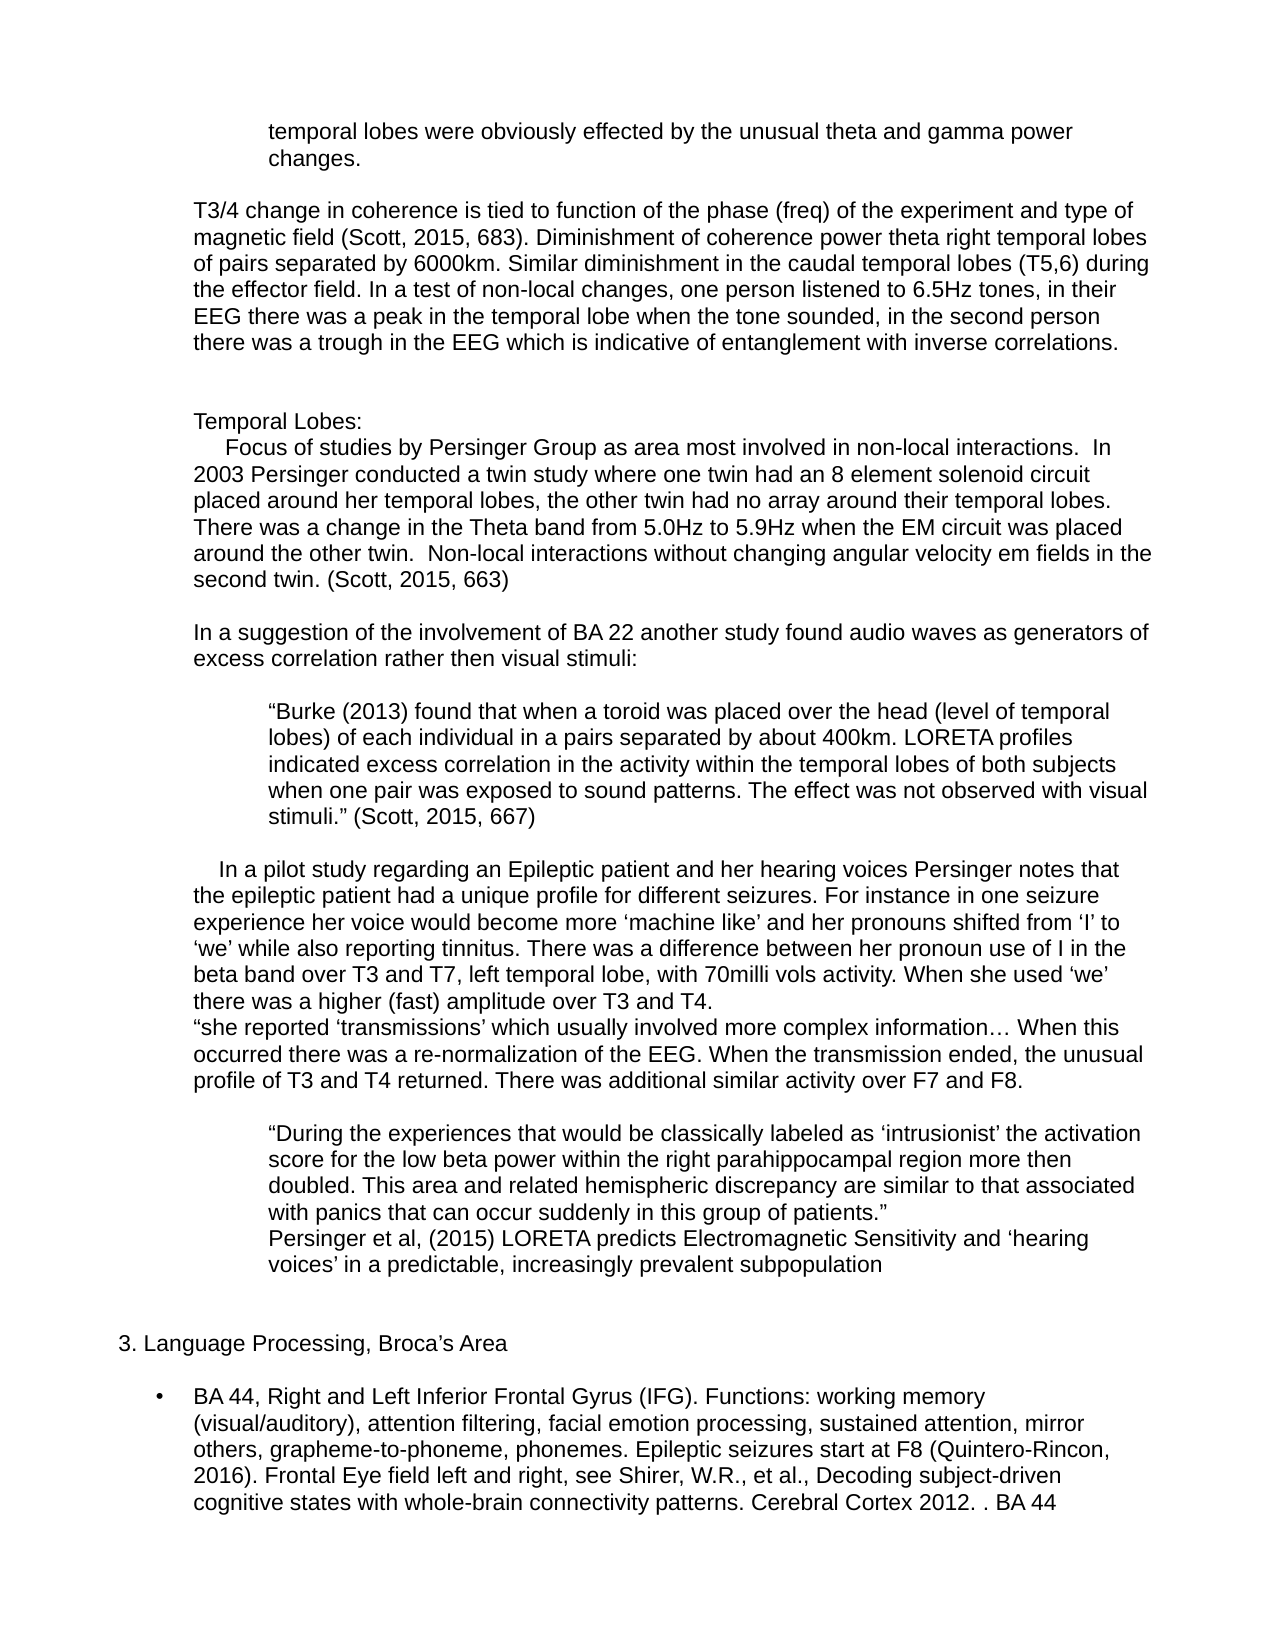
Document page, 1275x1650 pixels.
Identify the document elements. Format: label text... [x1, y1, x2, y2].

text Focus of studies by Persinger Group as area most involved in non-local interactions. In 2003 Persinger conducted a twin study where one twin had an 8 element solenoid circuit placed around her temporal lobes, the other twin had no array around their temporal lobes. There was a change in the Theta band from 5.0Hz to 5.9Hz when the EM circuit was placed around the other twin. Non-local interactions without changing angular velocity em fields in the second twin. (Scott, 2015, 663) [193, 434, 1157, 592]
text “she reported ‘transmissions’ which usually involved more complex information… When this occurred there was a re-normalization of the EEG. When the transmission ended, the unusual profile of T3 and T4 returned. There was additional similar activity over F7 and F8. [193, 1014, 1157, 1093]
text Temporal Lobes: [193, 408, 1157, 434]
text Persinger et al, (2015) LORETA predicts Electromagnetic Sensitivity and ‘hearing voices’ in a predictable, increasingly prevalent subpopulation [268, 1225, 1157, 1278]
text In a suggestion of the involvement of BA 22 another study found audio waves as generators of excess correlation rather then visual stimuli: [193, 619, 1157, 672]
text “Burke (2013) found that when a toroid was placed over the head (level of temporal lobes) of each individual in a pairs separated by about 400km. LORETA profiles indicated excess correlation in the activity within the temporal lobes of both subjects when one pair was exposed to sound patterns. The effect was not observed with visual stimuli.” (Scott, 2015, 667) [268, 698, 1157, 830]
text In a pilot study regarding an Epileptic patient and her hearing voices Persinger notes that the epileptic patient had a unique profile for different seizures. For instance in one seizure experience her voice would become more ‘machine like’ and her pronouns shifted from ‘I’ to ‘we’ while also reporting tinnitus. There was a difference between her pronoun use of I in the beta band over T3 and T7, left temporal lobe, with 70milli vols activity. When she used ‘we’ there was a higher (fast) amplitude over T3 and T4. [193, 856, 1157, 1014]
text “During the experiences that would be classically labeled as ‘intrusionist’ the activation score for the low beta power within the right parahippocampal region more then doubled. This area and related hemispheric discrepancy are similar to that associated with panics that can occur suddenly in this group of patients.” [268, 1119, 1157, 1225]
list BA 44, Right and Left Inferior Frontal Gyrus (IFG). Functions: working memory (visual/auditory), attention filtering, facial emotion processing, sustained attention, mirror others, grapheme-to-phoneme, phonemes. Epileptic seizures start at F8 (Quintero-Rincon, 2016). Frontal Eye field left and right, see Shirer, W.R., et al., Decoding subject-driven cognitive states with whole-brain connectivity patterns. Cerebral Cortex 2012. . BA 44 [156, 1383, 1157, 1515]
text temporal lobes were obviously effected by the unusual theta and gamma power changes. [268, 118, 1157, 171]
text 3. Language Processing, Broca’s Area [118, 1330, 1157, 1357]
text T3/4 change in coherence is tied to function of the phase (freq) of the experiment and type of magnetic field (Scott, 2015, 683). Diminishment of coherence power theta right temporal lobes of pairs separated by 6000km. Similar diminishment in the caudal temporal lobes (T5,6) during the effector field. In a test of non-local changes, one person listened to 6.5Hz tones, in their EEG there was a peak in the temporal lobe when the tone sounded, in the second person there was a trough in the EEG which is indicative of entanglement with inverse correlations. [193, 197, 1157, 355]
